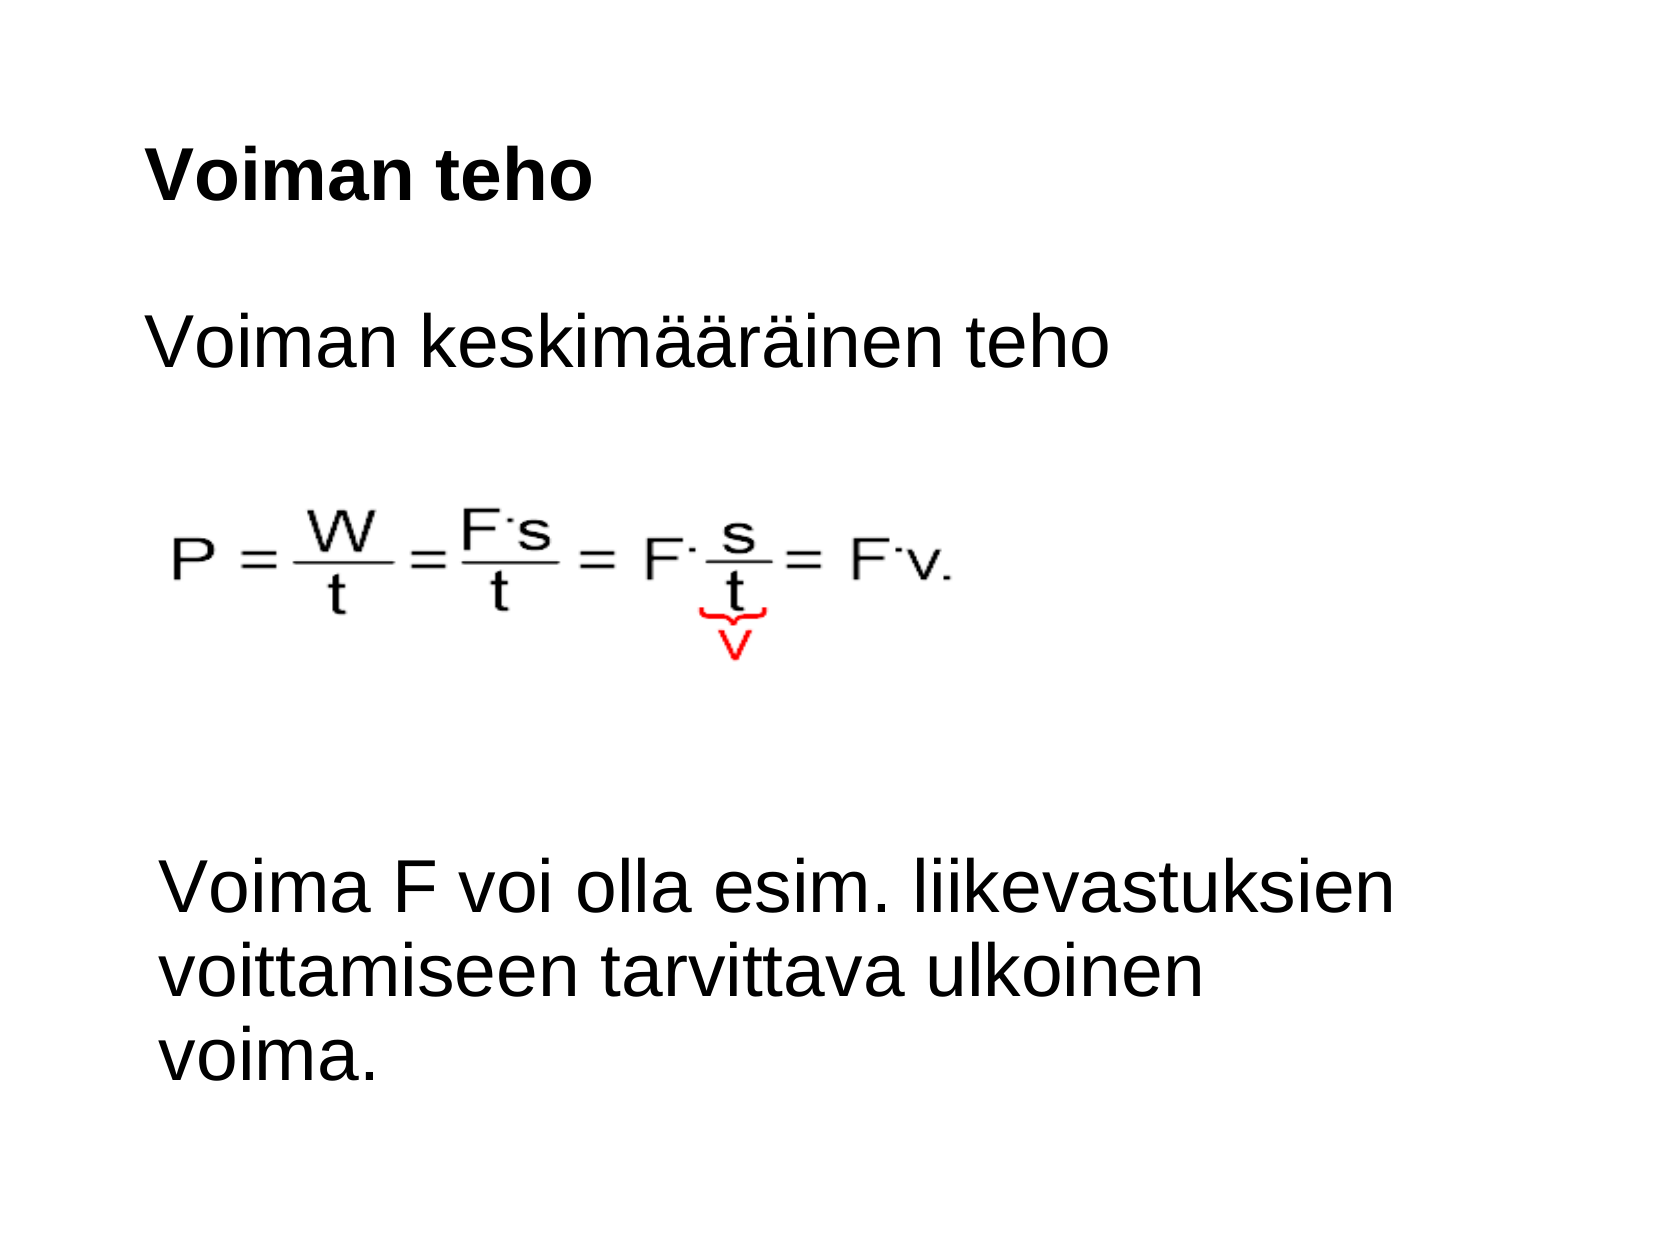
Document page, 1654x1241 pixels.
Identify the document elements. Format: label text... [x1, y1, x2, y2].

text_box Voiman teho Voiman keskimääräinen teho [129, 125, 1124, 393]
text_box Voima F voi olla esim. liikevastuksien voittamiseen tarvittava ulkoinen voima. [144, 838, 1453, 1106]
picture [85, 460, 1040, 695]
